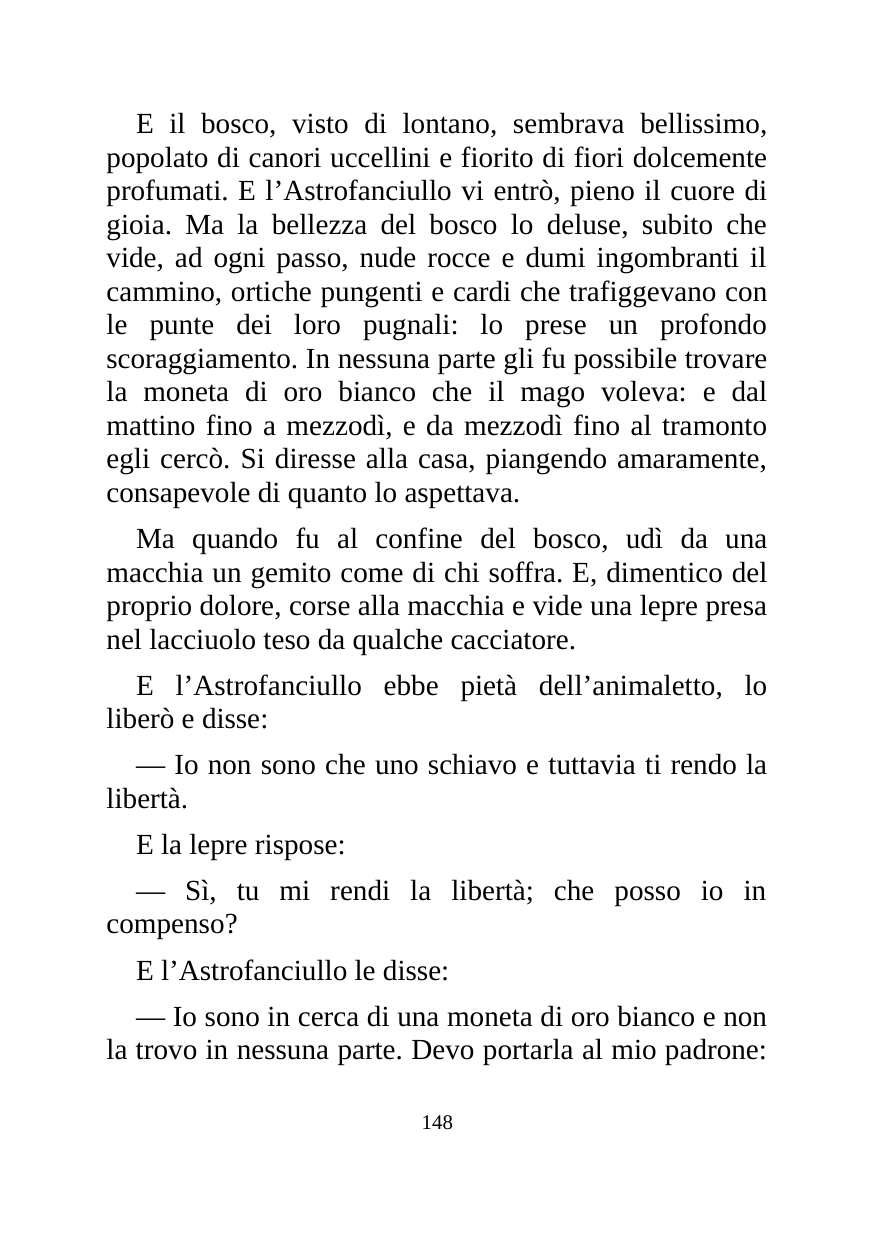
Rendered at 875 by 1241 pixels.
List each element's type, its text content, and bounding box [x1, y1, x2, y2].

text E l’Astrofanciullo le disse: [106, 953, 768, 986]
text — Sì, tu mi rendi la libertà; che posso io in compenso? [106, 873, 768, 940]
text E il bosco, visto di lontano, sembrava bellissimo, popolato di canori uccellini e fiorito di fiori dolcemente profumati. E l’Astrofanciullo vi entrò, pieno il cuore di gioia. Ma la bellezza del bosco lo deluse, subito che vide, ad ogni passo, nude rocce e dumi ingombranti il cammino, ortiche pungenti e cardi che trafiggevano con le punte dei loro pugnali: lo prese un profondo scoraggiamento. In nessuna parte gli fu possibile trovare la moneta di oro bianco che il mago voleva: e dal mattino fino a mezzodì, e da mezzodì fino al tramonto egli cercò. Si diresse alla casa, piangendo amaramente, consapevole di quanto lo aspettava. [106, 106, 768, 509]
text — Io sono in cerca di una moneta di oro bianco e non la trovo in nessuna parte. Devo portarla al mio padrone: [106, 999, 768, 1066]
text Ma quando fu al confine del bosco, udì da una macchia un gemito come di chi soffra. E, dimentico del proprio dolore, corse alla macchia e vide una lepre presa nel lacciuolo teso da qualche cacciatore. [106, 521, 768, 655]
text E la lepre rispose: [106, 827, 768, 861]
text E l’Astrofanciullo ebbe pietà dell’animaletto, lo liberò e disse: [106, 668, 768, 735]
text — Io non sono che uno schiavo e tuttavia ti rendo la libertà. [106, 747, 768, 814]
